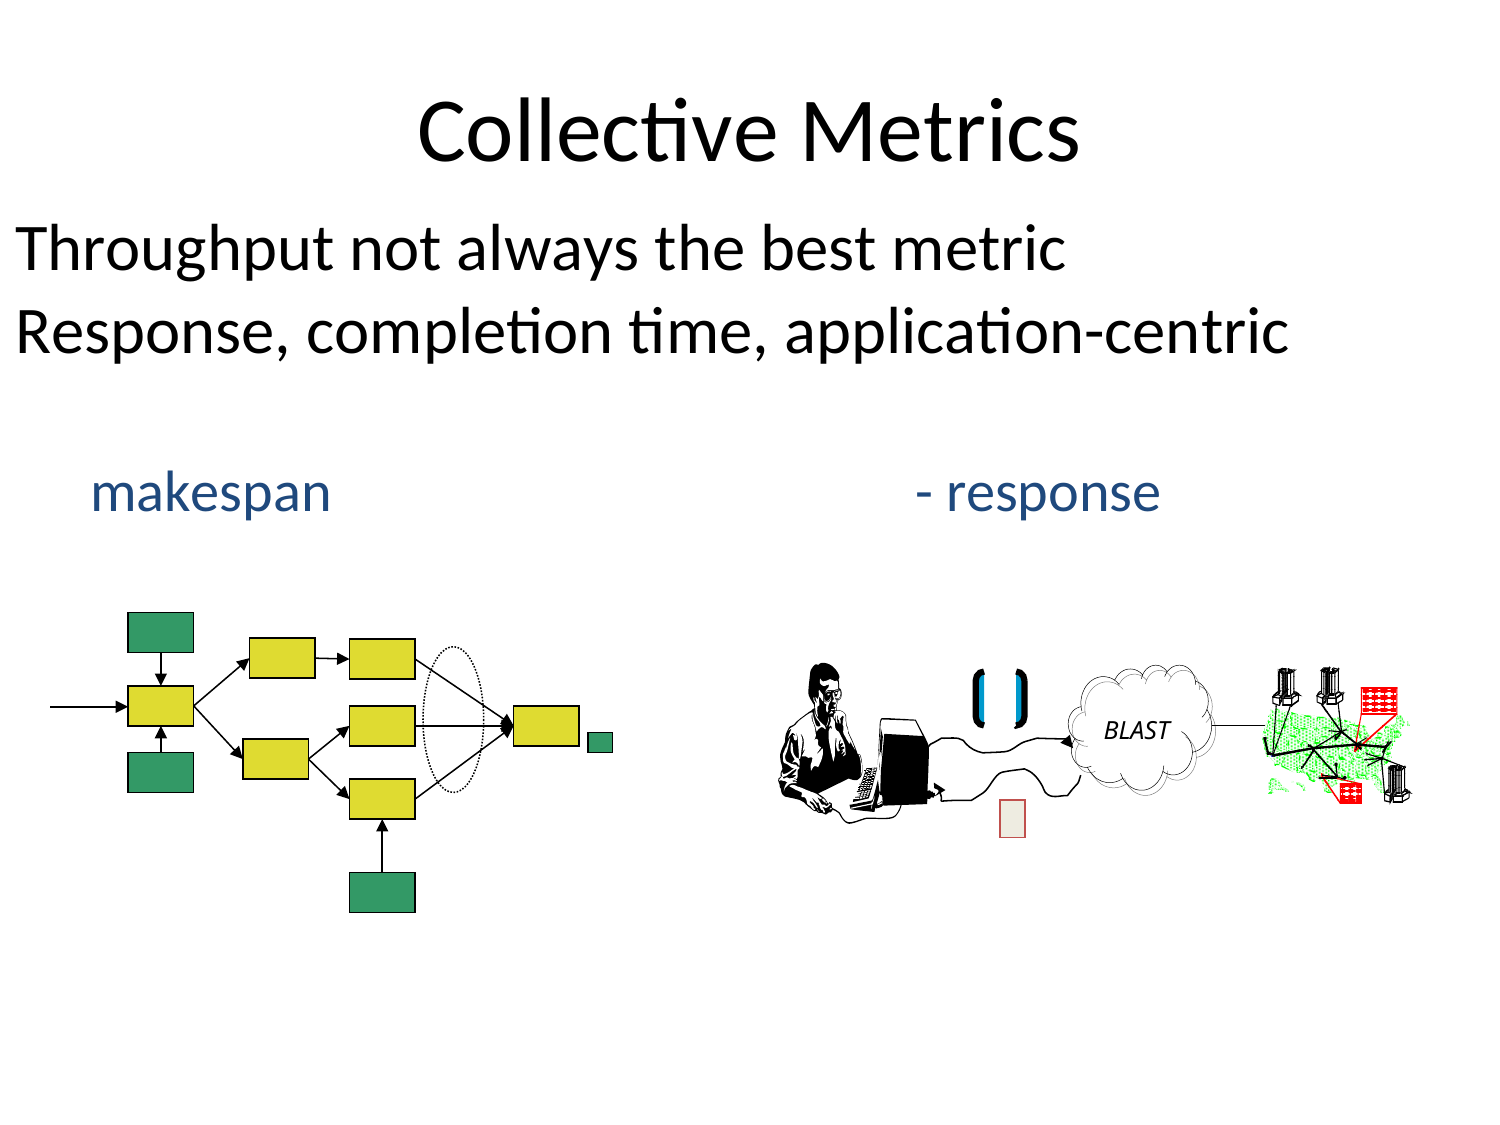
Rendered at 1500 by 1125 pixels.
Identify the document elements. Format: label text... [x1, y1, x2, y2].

text_box [128, 685, 194, 726]
text_box [349, 705, 416, 746]
text_box [513, 705, 580, 746]
text_box [128, 752, 194, 793]
text_box [349, 779, 416, 820]
text_box [249, 638, 316, 679]
title Collective Metrics [75, 45, 1426, 212]
text_box [587, 732, 613, 753]
text_box [349, 872, 416, 913]
text_box [242, 739, 309, 780]
text_box [128, 612, 194, 653]
text_box [349, 639, 416, 680]
list Throughput not always the best metric Response, completion time, application-centric makespan - response [0, 212, 1500, 1026]
